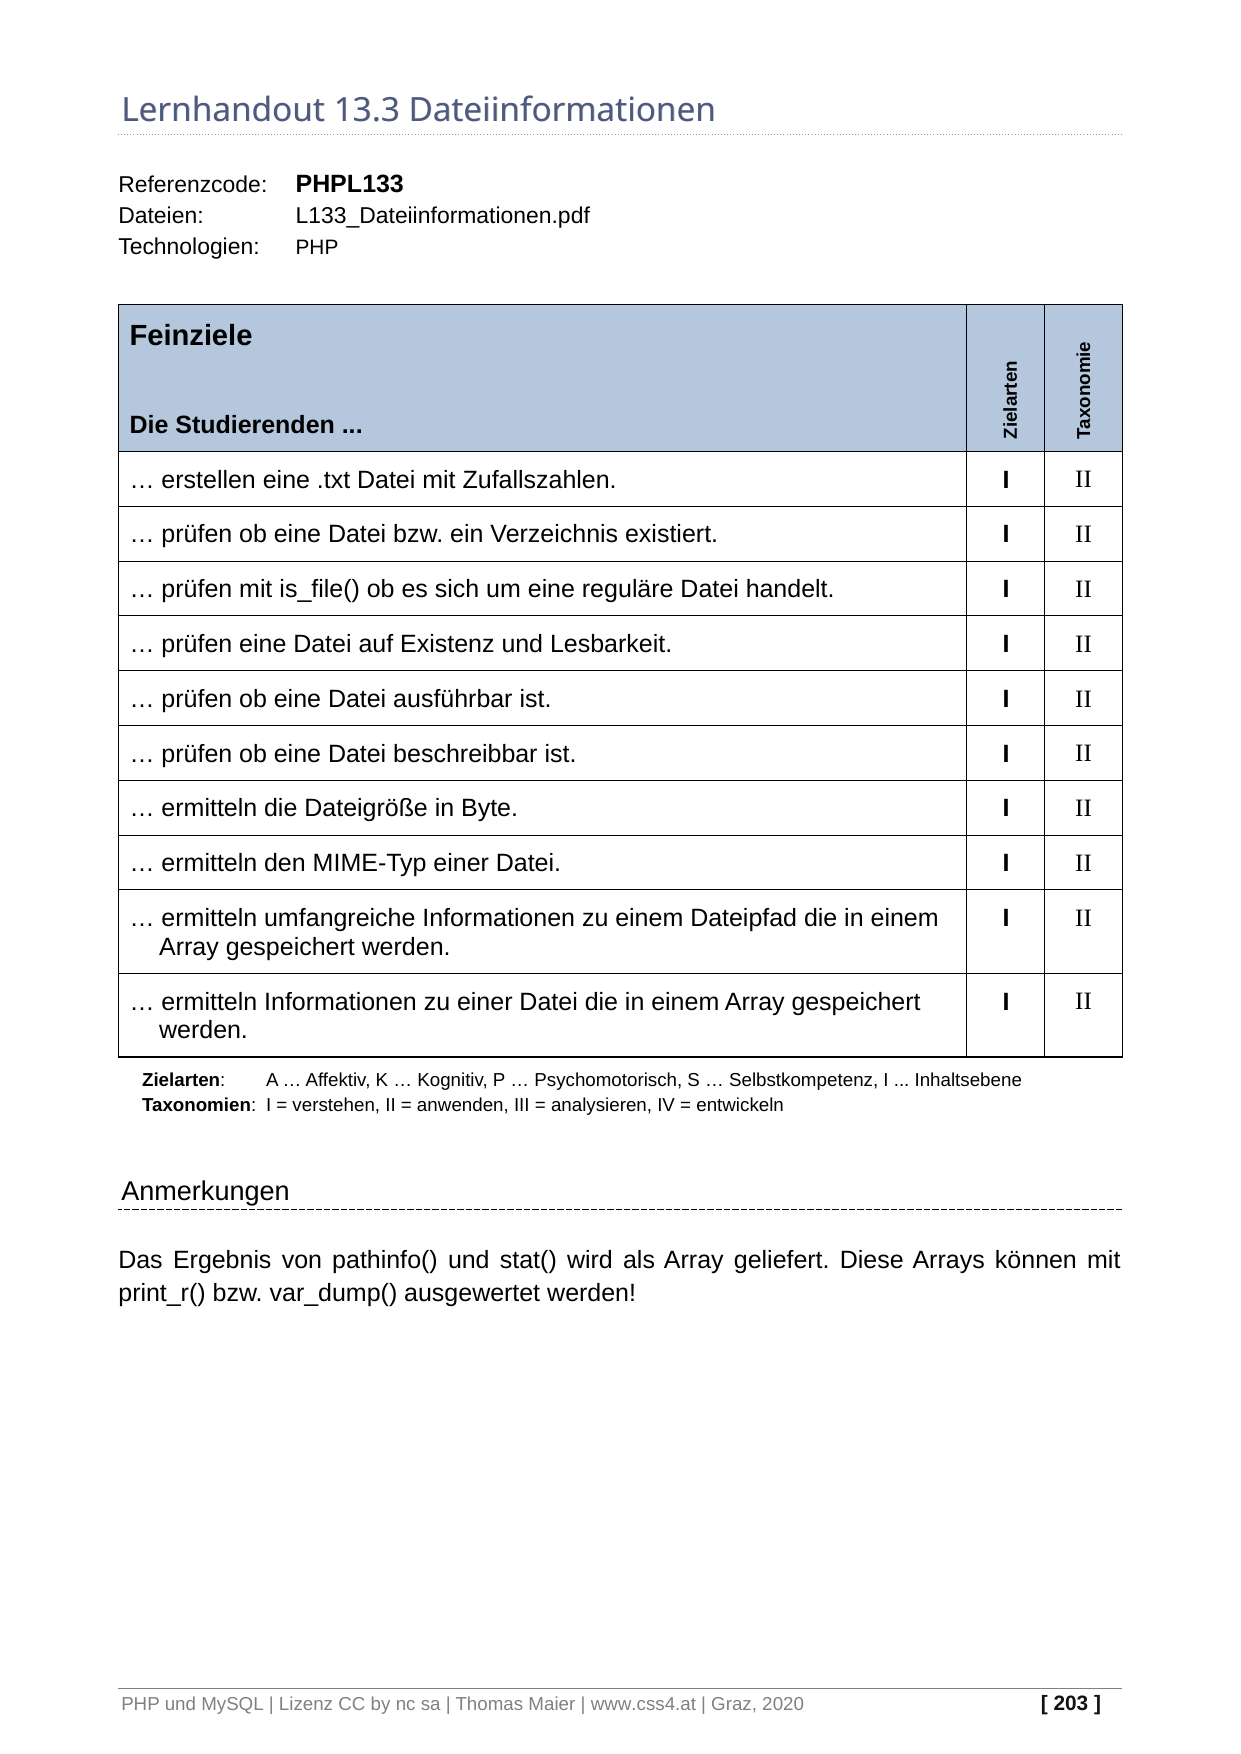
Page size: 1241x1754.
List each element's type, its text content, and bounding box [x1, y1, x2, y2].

table_cell II [1045, 726, 1122, 780]
table_cell … prüfen eine Datei auf Existenz und Lesbarkeit. [119, 616, 966, 670]
text Das Ergebnis von pathinfo() und stat() wird als Array geliefert. Diese Arrays können mit print_r() bzw. var_dump() ausgewertet werden! [118, 1244, 1122, 1306]
table_cell I [967, 726, 1044, 780]
table_cell II [1045, 507, 1122, 561]
table_cell … prüfen ob eine Datei ausführbar ist. [119, 671, 966, 725]
text Zielarten: A … Affektiv, K … Kognitiv, P … Psychomotorisch, S … Selbstkompetenz, I ... Inhaltsebene Taxonomien: I = verstehen, II = anwenden, III = analysieren, IV = entwickeln [142, 1069, 1122, 1116]
table_cell … ermitteln die Dateigröße in Byte. [119, 781, 966, 834]
table_cell … ermitteln umfangreiche Informationen zu einem Dateipfad die in einem Array gespeichert werden. [119, 890, 966, 973]
table_cell … ermitteln den MIME-Typ einer Datei. [119, 836, 966, 889]
table_cell I [967, 781, 1044, 834]
table_cell I [967, 616, 1044, 670]
table_header Zielarten [967, 305, 1044, 451]
table_cell I [967, 562, 1044, 615]
table_header Taxonomie [1045, 305, 1122, 451]
table_cell … prüfen ob eine Datei bzw. ein Verzeichnis existiert. [119, 507, 966, 561]
text Technologien: PHP [118, 233, 1122, 259]
table_cell … prüfen mit is_file() ob es sich um eine reguläre Datei handelt. [119, 562, 966, 615]
table_cell I [967, 974, 1044, 1056]
table_cell II [1045, 781, 1122, 834]
text Anmerkungen [118, 1172, 1122, 1209]
table_cell II [1045, 562, 1122, 615]
table_cell II [1045, 890, 1122, 973]
table_cell II [1045, 836, 1122, 889]
table_cell I [967, 890, 1044, 973]
text Referenzcode: PHPL133 [118, 169, 1122, 198]
table_cell II [1045, 671, 1122, 725]
table_cell I [967, 671, 1044, 725]
table_cell I [967, 836, 1044, 889]
table_cell I [967, 507, 1044, 561]
table_cell II [1045, 616, 1122, 670]
table_cell II [1045, 974, 1122, 1056]
table_cell … prüfen ob eine Datei beschreibbar ist. [119, 726, 966, 780]
table_cell … ermitteln Informationen zu einer Datei die in einem Array gespeichert werden. [119, 974, 966, 1056]
table_cell … erstellen eine .txt Datei mit Zufallszahlen. [119, 452, 966, 506]
subtitle Lernhandout 13.3 Dateiinformationen [118, 83, 1122, 134]
table_cell I [967, 452, 1044, 506]
text Dateien: L133_Dateiinformationen.pdf [118, 202, 1122, 229]
table_header Feinziele Die Studierenden ... [119, 305, 966, 451]
table_cell II [1045, 452, 1122, 506]
